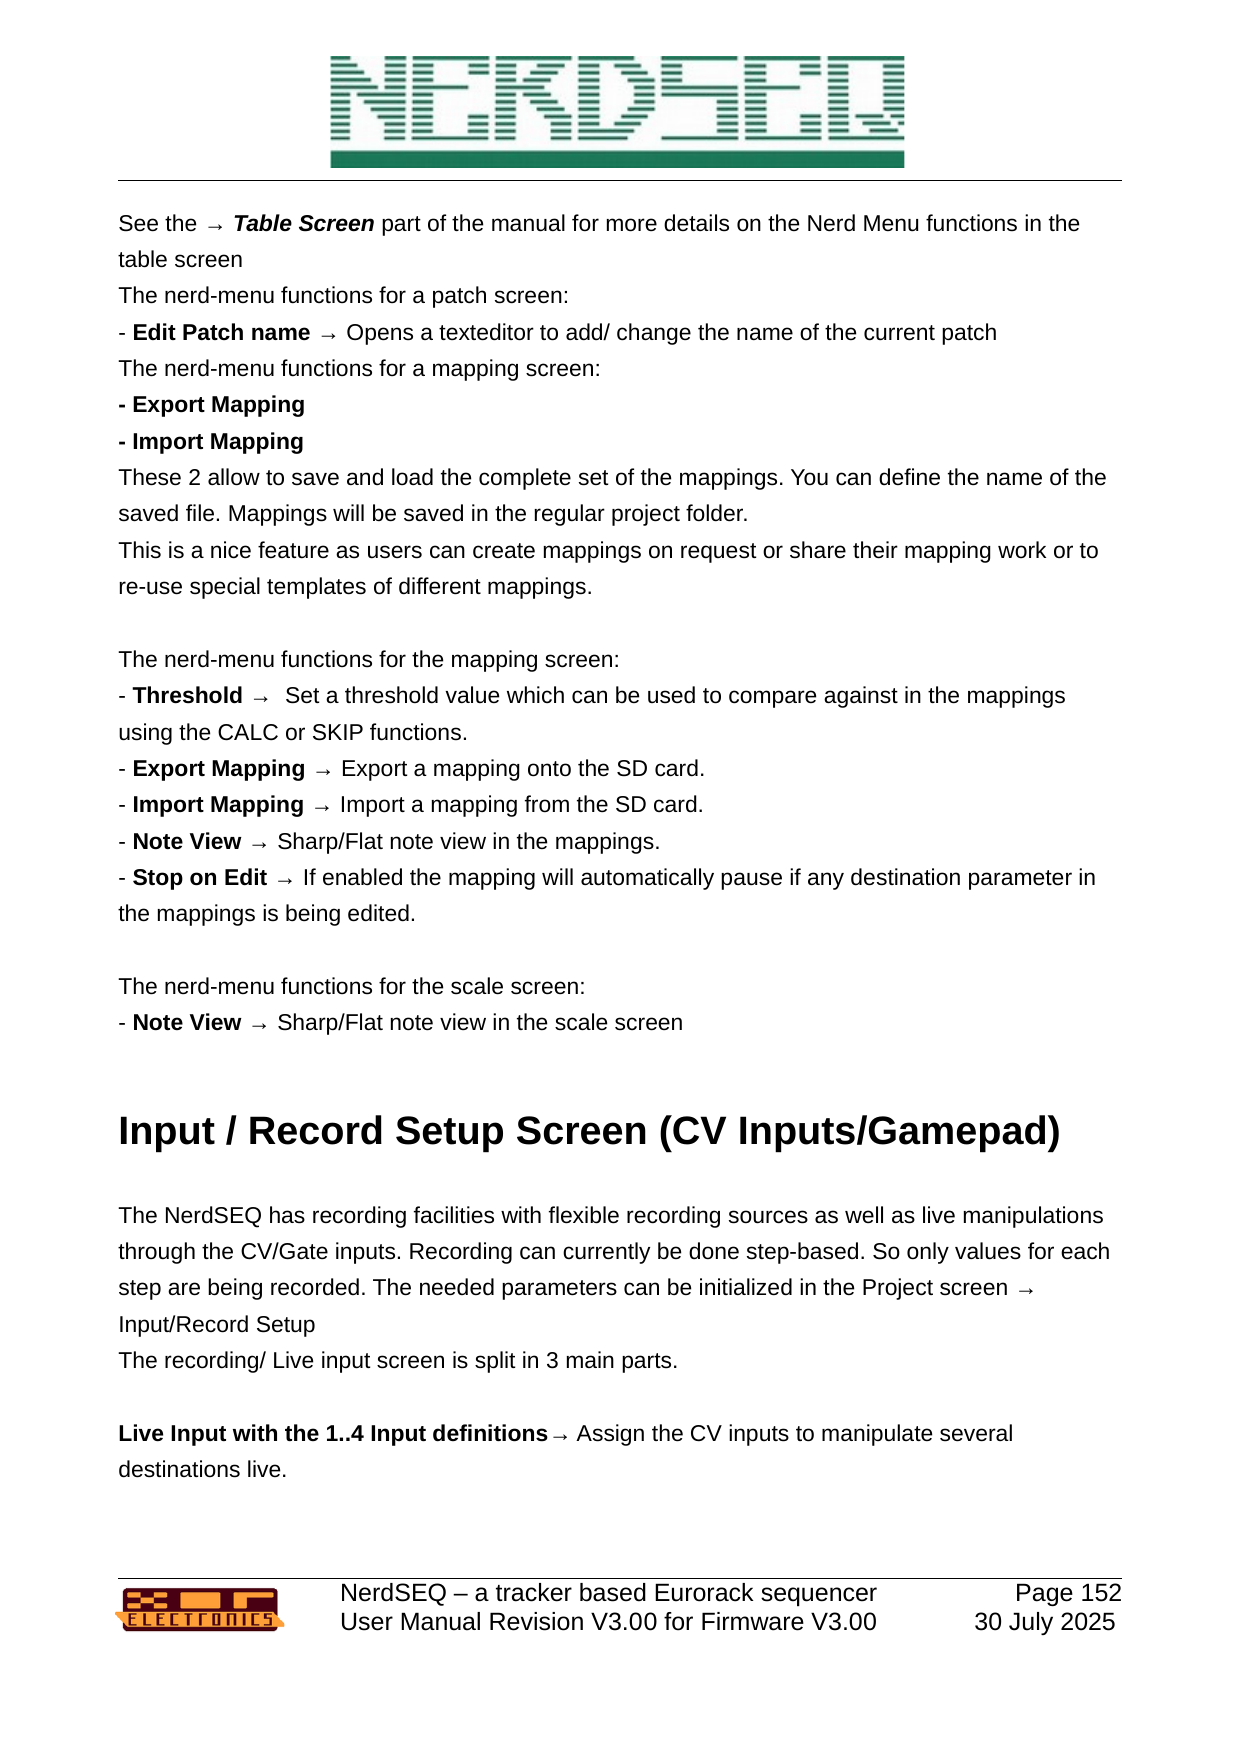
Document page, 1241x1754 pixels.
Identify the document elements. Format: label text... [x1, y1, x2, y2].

text - Threshold → Set a threshold value which can be used to compare against in the mappings using the CALC or SKIP functions. [118, 682, 1122, 745]
text - Edit Patch name → Opens a texteditor to add/ change the name of the current patch [118, 319, 1122, 345]
text This is a nice feature as users can create mappings on request or share their mapping work or to re-use special templates of different mappings. [118, 537, 1122, 599]
text - Export Mapping → Export a mapping onto the SD card. - Import Mapping → Import a mapping from the SD card. [118, 755, 1122, 818]
text See the → Table Screen part of the manual for more details on the Nerd Menu functions in the table screen [118, 209, 1122, 272]
text The nerd-menu functions for the scale screen: [118, 973, 1122, 999]
text - Import Mapping [118, 428, 1122, 454]
text The nerd-menu functions for a mapping screen: [118, 355, 1122, 381]
text These 2 allow to save and load the complete set of the mappings. You can define the name of the saved file. Mappings will be saved in the regular project folder. [118, 464, 1122, 527]
text Live Input with the 1..4 Input definitions→ Assign the CV inputs to manipulate several destinations live. [118, 1420, 1122, 1482]
text - Note View → Sharp/Flat note view in the mappings. [118, 828, 1122, 854]
text - Note View → Sharp/Flat note view in the scale screen [118, 1009, 1122, 1036]
text The nerd-menu functions for the mapping screen: [118, 646, 1122, 672]
text The recording/ Live input screen is split in 3 main parts. [118, 1347, 1122, 1373]
text The NerdSEQ has recording facilities with flexible recording sources as well as live manipulations through the CV/Gate inputs. Recording can currently be done step-based. So only values for each step are being recorded. The needed parameters can be initialized in the Project screen → Input/Record Setup [118, 1202, 1122, 1337]
subtitle Input / Record Setup Screen (CV Inputs/Gamepad) [118, 1107, 1122, 1153]
text - Export Mapping [118, 391, 1122, 418]
text The nerd-menu functions for a patch screen: [118, 282, 1122, 309]
text - Stop on Edit → If enabled the mapping will automatically pause if any destination parameter in the mappings is being edited. [118, 864, 1122, 927]
picture [115, 1584, 285, 1634]
picture [330, 56, 905, 168]
